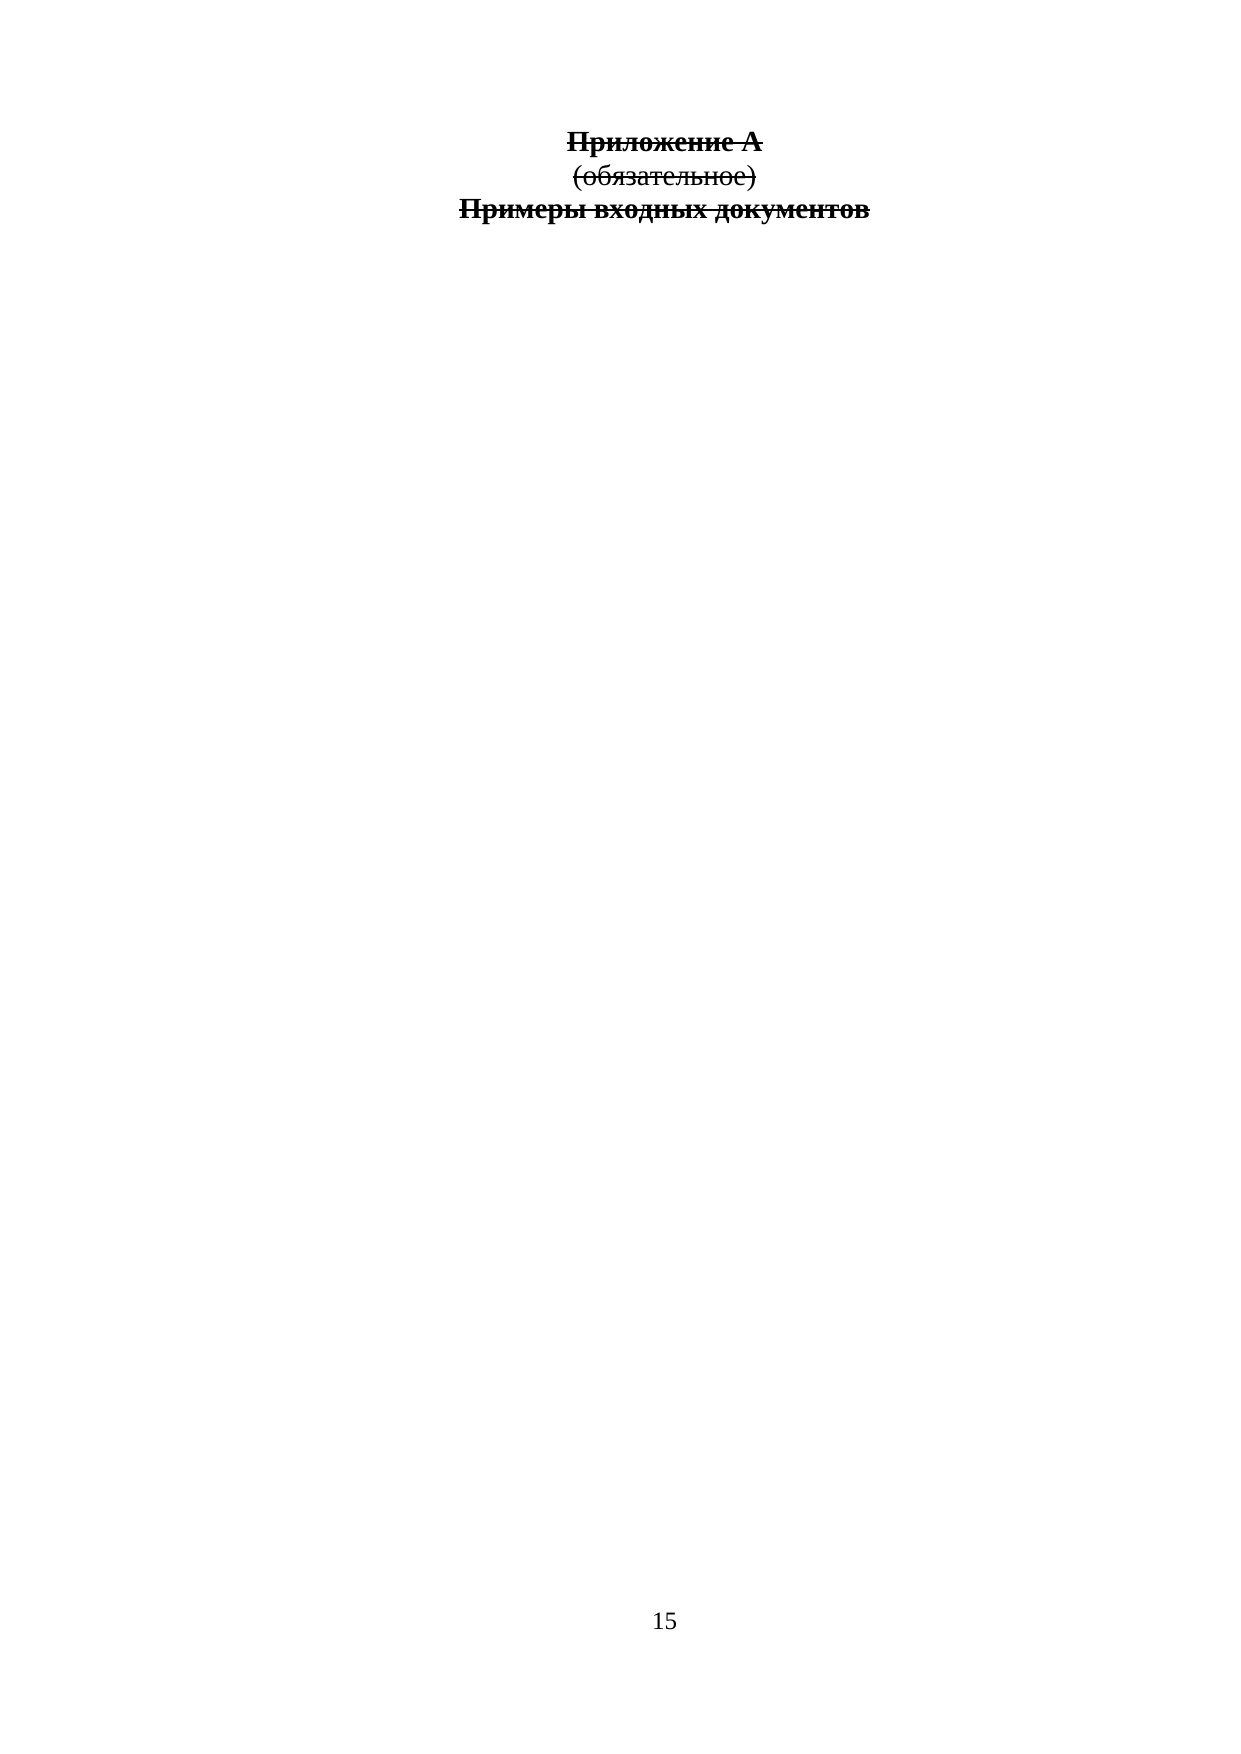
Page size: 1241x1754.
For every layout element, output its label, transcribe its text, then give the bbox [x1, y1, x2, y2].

text Приложение А (обязательное) Примеры входных документов [177, 124, 1152, 225]
